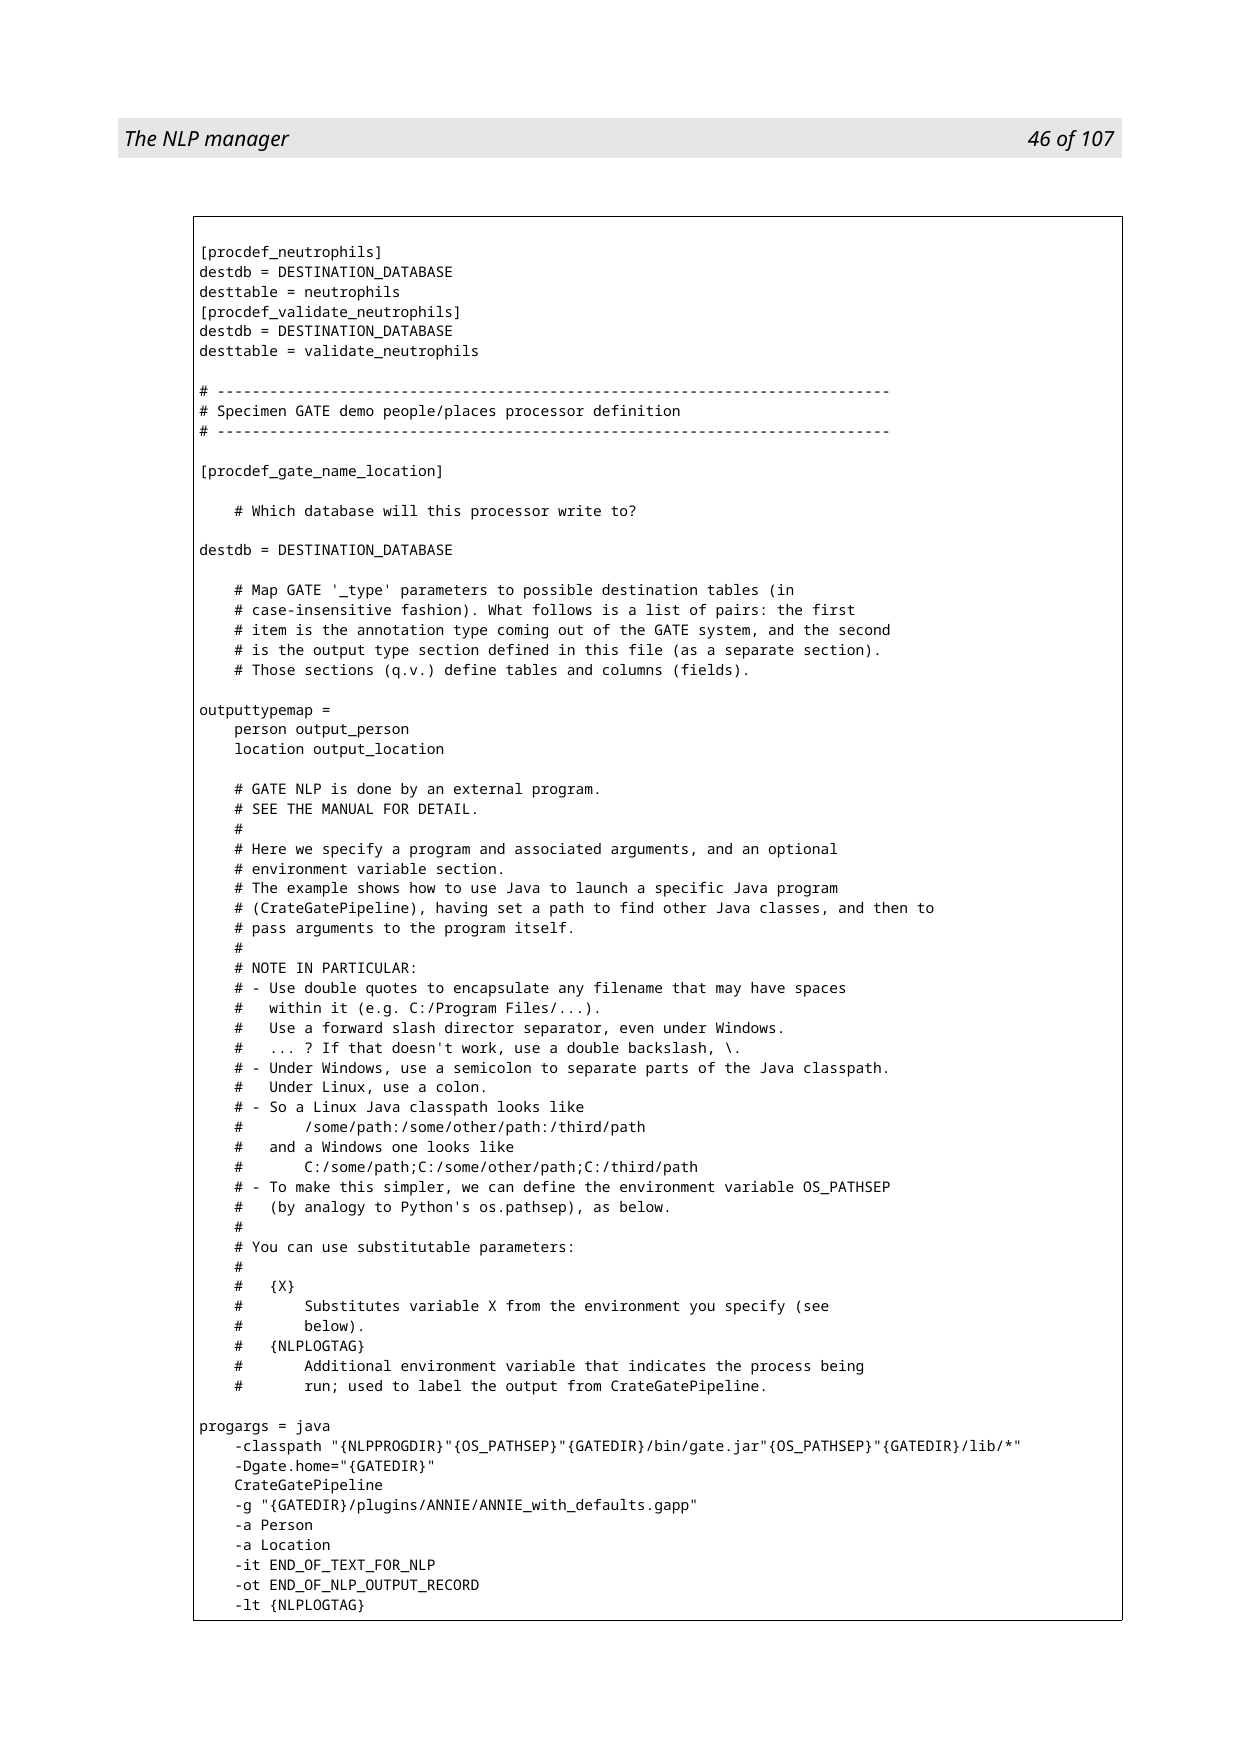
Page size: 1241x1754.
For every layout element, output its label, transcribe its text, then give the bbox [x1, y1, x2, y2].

table_header [procdef_neutrophils] destdb = DESTINATION_DATABASE desttable = neutrophils [procdef_validate_neutrophils] destdb = DESTINATION_DATABASE desttable = validate_neutrophils # ----------------------------------------------------------------------------- # Specimen GATE demo people/places processor definition # ----------------------------------------------------------------------------- [procdef_gate_name_location] # Which database will this processor write to? destdb = DESTINATION_DATABASE # Map GATE '_type' parameters to possible destination tables (in # case-insensitive fashion). What follows is a list of pairs: the first # item is the annotation type coming out of the GATE system, and the second # is the output type section defined in this file (as a separate section). # Those sections (q.v.) define tables and columns (fields). outputtypemap = person output_person location output_location # GATE NLP is done by an external program. # SEE THE MANUAL FOR DETAIL. # # Here we specify a program and associated arguments, and an optional # environment variable section. # The example shows how to use Java to launch a specific Java program # (CrateGatePipeline), having set a path to find other Java classes, and then to # pass arguments to the program itself. # # NOTE IN PARTICULAR: # - Use double quotes to encapsulate any filename that may have spaces # within it (e.g. C:/Program Files/...). # Use a forward slash director separator, even under Windows. # ... ? If that doesn't work, use a double backslash, \. # - Under Windows, use a semicolon to separate parts of the Java classpath. # Under Linux, use a colon. # - So a Linux Java classpath looks like # /some/path:/some/other/path:/third/path # and a Windows one looks like # C:/some/path;C:/some/other/path;C:/third/path # - To make this simpler, we can define the environment variable OS_PATHSEP # (by analogy to Python's os.pathsep), as below. # # You can use substitutable parameters: # # {X} # Substitutes variable X from the environment you specify (see # below). # {NLPLOGTAG} # Additional environment variable that indicates the process being # run; used to label the output from CrateGatePipeline. progargs = java -classpath "{NLPPROGDIR}"{OS_PATHSEP}"{GATEDIR}/bin/gate.jar"{OS_PATHSEP}"{GATEDIR}/lib/*" -Dgate.home="{GATEDIR}" CrateGatePipeline -g "{GATEDIR}/plugins/ANNIE/ANNIE_with_defaults.gapp" -a Person -a Location -it END_OF_TEXT_FOR_NLP -ot END_OF_NLP_OUTPUT_RECORD -lt {NLPLOGTAG} [194, 217, 1122, 1620]
